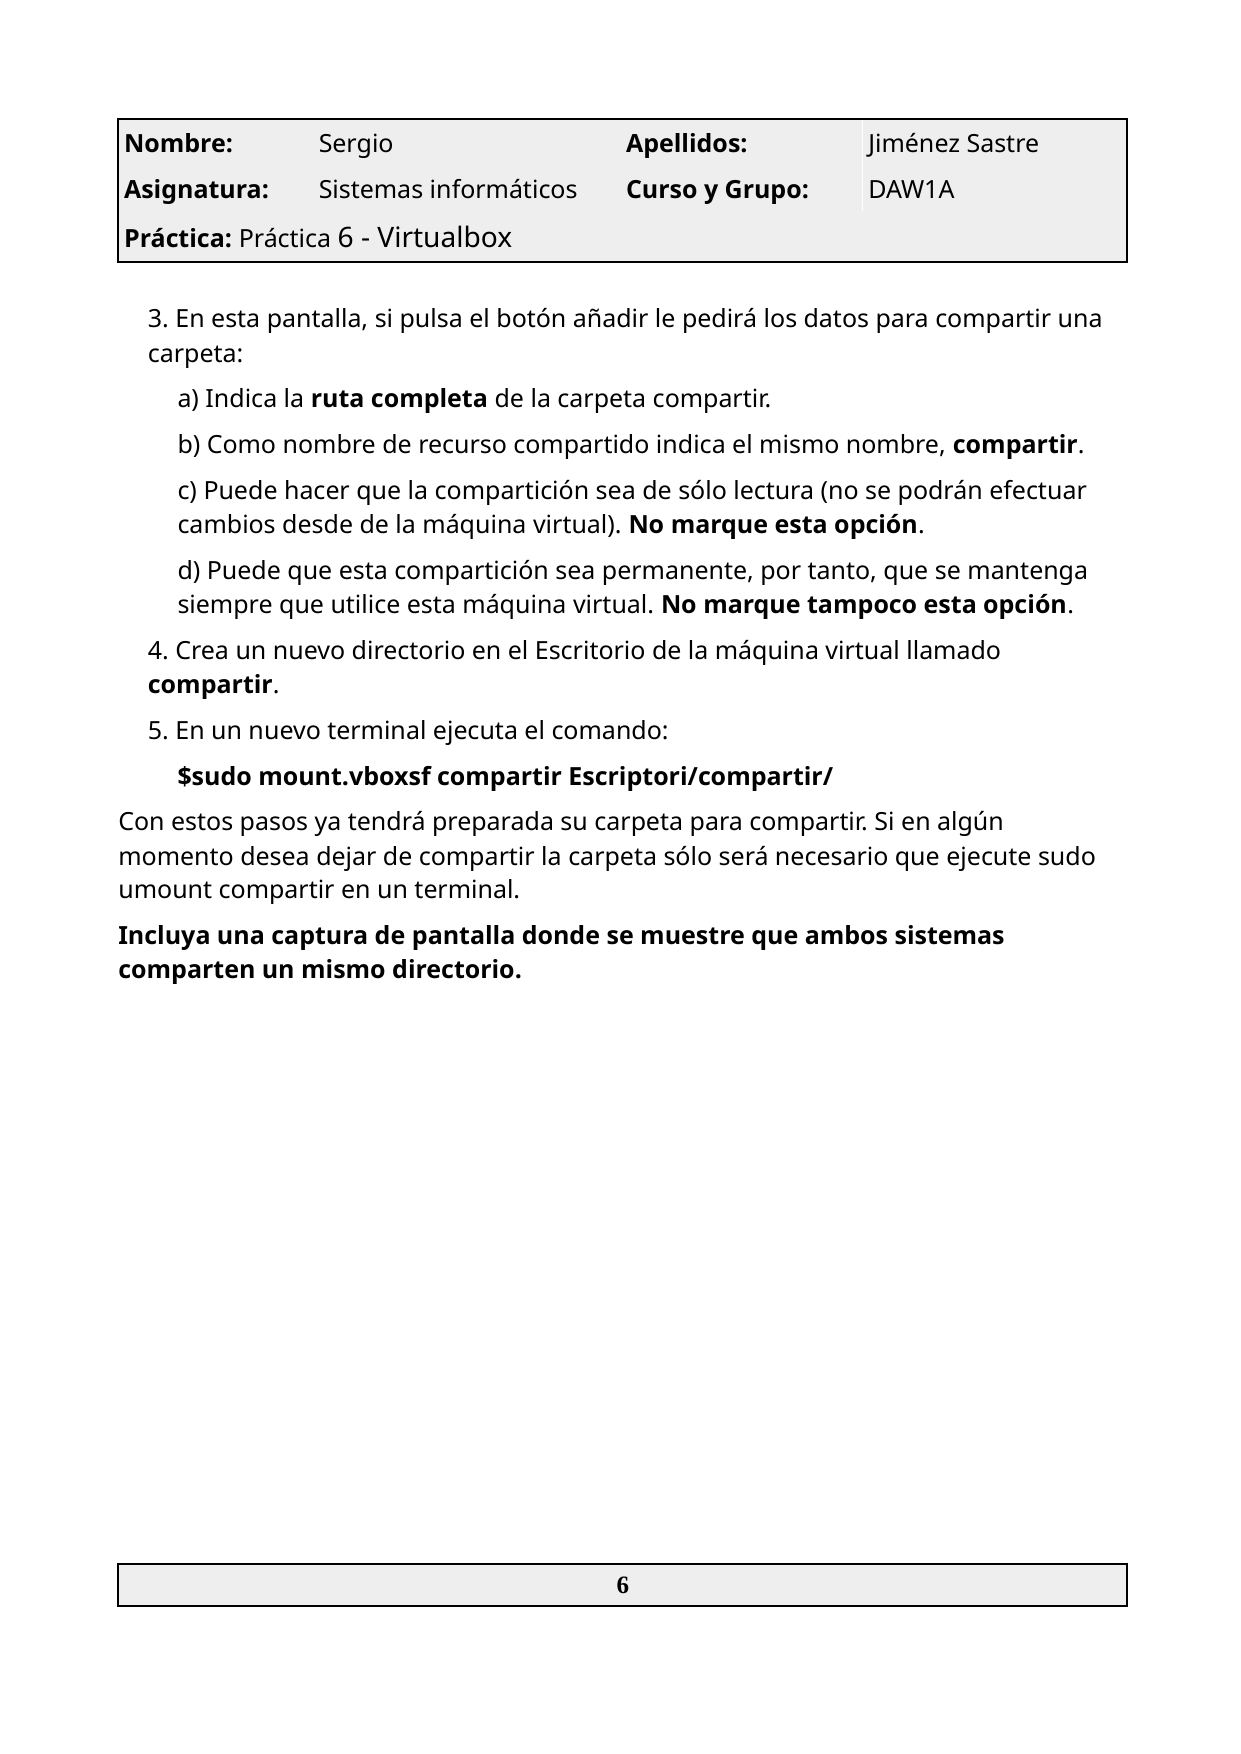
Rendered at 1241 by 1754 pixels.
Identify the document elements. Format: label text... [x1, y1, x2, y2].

text b) Como nombre de recurso compartido indica el mismo nombre, compartir. [177, 427, 1122, 461]
text Con estos pasos ya tendrá preparada su carpeta para compartir. Si en algún momento desea dejar de compartir la carpeta sólo será necesario que ejecute sudo umount compartir en un terminal. [118, 804, 1122, 906]
text a) Indica la ruta completa de la carpeta compartir. [177, 381, 1122, 415]
text c) Puede hacer que la compartición sea de sólo lectura (no se podrán efectuar cambios desde de la máquina virtual). No marque esta opción. [177, 473, 1122, 541]
text 3. En esta pantalla, si pulsa el botón añadir le pedirá los datos para compartir una carpeta: [148, 301, 1122, 369]
text $sudo mount.vboxsf compartir Escriptori/compartir/ [177, 758, 1122, 792]
text d) Puede que esta compartición sea permanente, por tanto, que se mantenga siempre que utilice esta máquina virtual. No marque tampoco esta opción. [177, 553, 1122, 621]
text 5. En un nuevo terminal ejecuta el comando: [148, 712, 1122, 746]
text 4. Crea un nuevo directorio en el Escritorio de la máquina virtual llamado compartir. [148, 632, 1122, 701]
text Incluya una captura de pantalla donde se muestre que ambos sistemas comparten un mismo directorio. [118, 918, 1122, 986]
